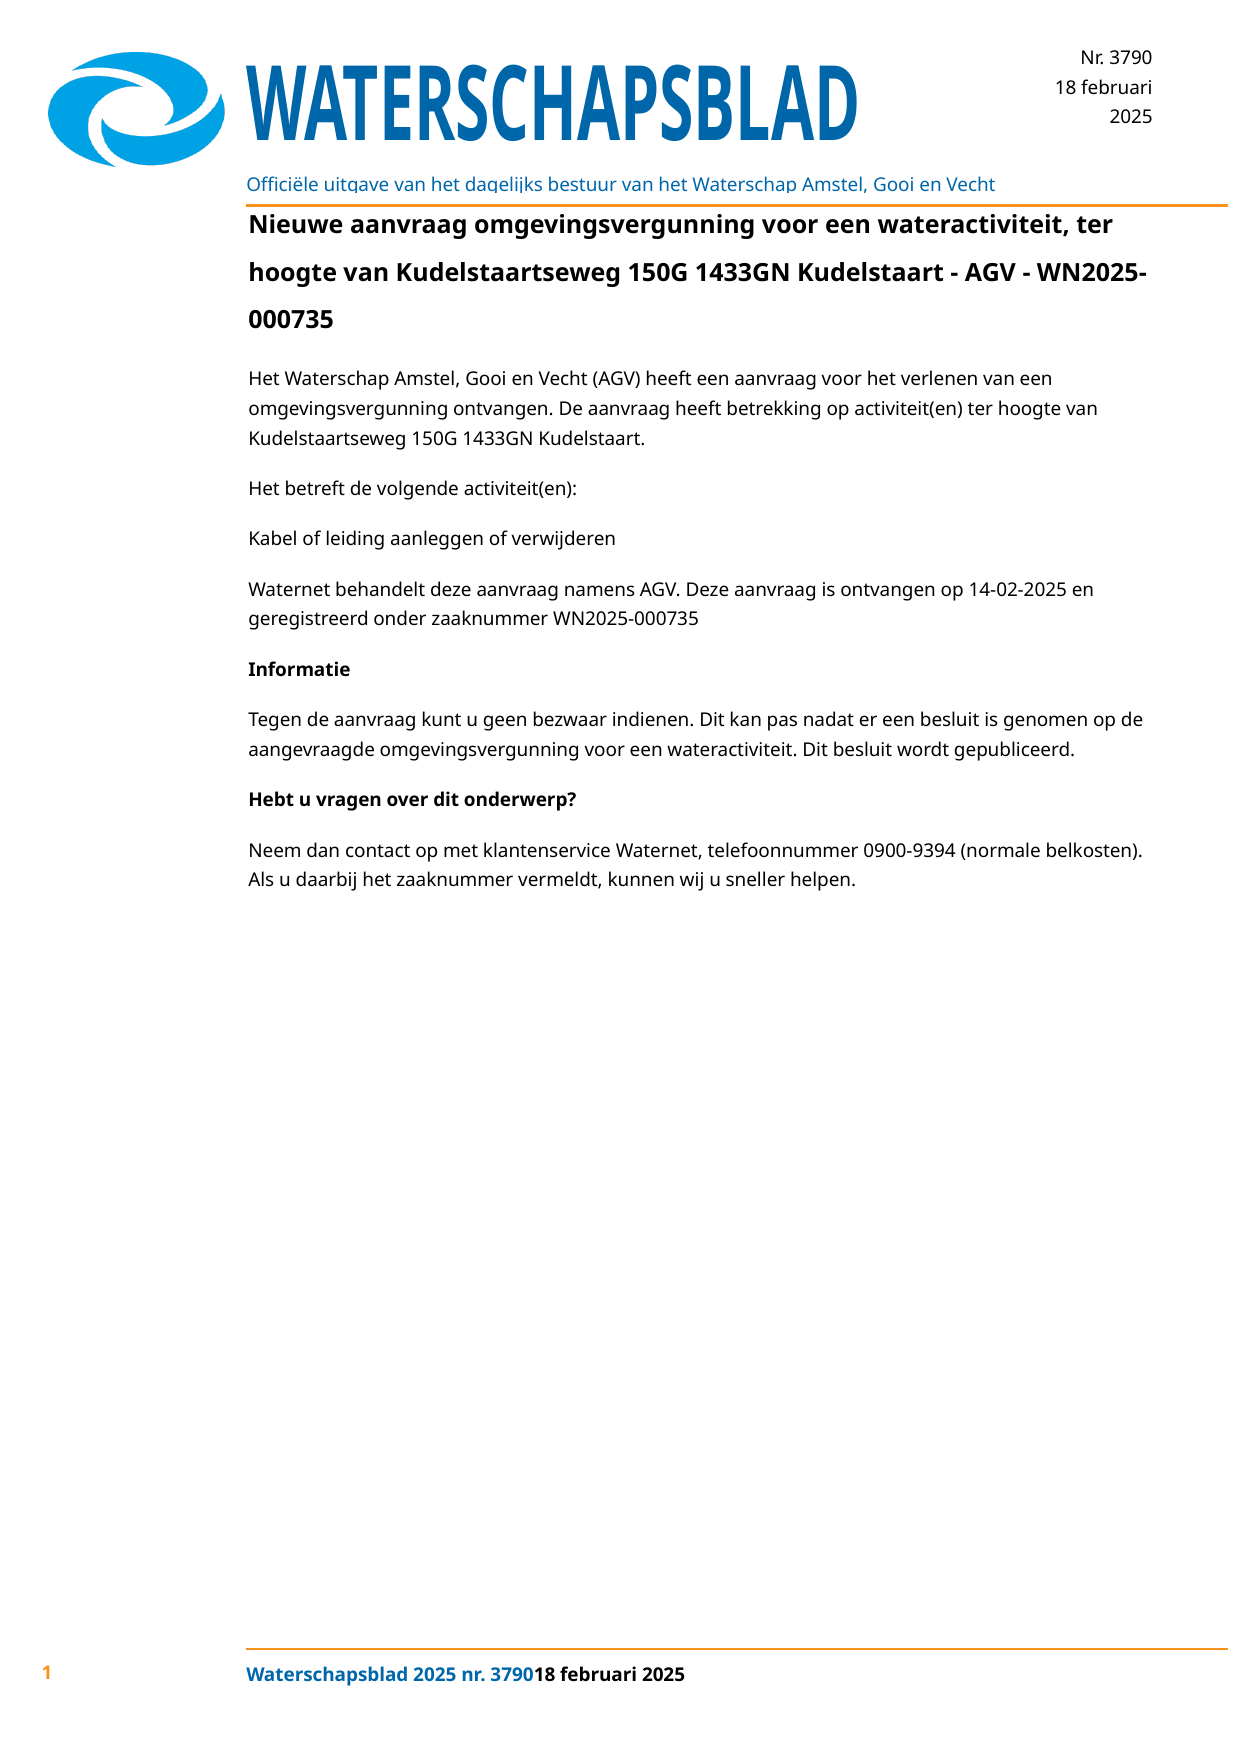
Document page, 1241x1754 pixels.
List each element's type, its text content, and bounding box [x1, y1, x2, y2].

text Het betreft de volgende activiteit(en): [248, 475, 1152, 501]
text Hebt u vragen over dit onderwerp? [248, 786, 1152, 812]
text Neem dan contact op met klantenservice Waternet, telefoonnummer 0900-9394 (normale belkosten). Als u daarbij het zaaknummer vermeldt, kunnen wij u sneller helpen. [248, 837, 1152, 892]
text Informatie [248, 656, 1152, 682]
text Tegen de aanvraag kunt u geen bezwaar indienen. Dit kan pas nadat er een besluit is genomen op de aangevraagde omgevingsvergunning voor een wateractiviteit. Dit besluit wordt gepubliceerd. [248, 706, 1152, 762]
text Waternet behandelt deze aanvraag namens AGV. Deze aanvraag is ontvangen op 14-02-2025 en geregistreerd onder zaaknummer WN2025-000735 [248, 576, 1152, 631]
text Kabel of leiding aanleggen of verwijderen [248, 526, 1152, 551]
text Nieuwe aanvraag omgevingsvergunning voor een wateractiviteit, ter hoogte van Kudelstaartseweg 150G 1433GN Kudelstaart - AGV - WN2025-000735 [248, 207, 1152, 336]
picture [41, 47, 231, 172]
text Het Waterschap Amstel, Gooi en Vecht (AGV) heeft een aanvraag voor het verlenen van een omgevingsvergunning ontvangen. De aanvraag heeft betrekking op activiteit(en) ter hoogte van Kudelstaartseweg 150G 1433GN Kudelstaart. [248, 366, 1152, 450]
